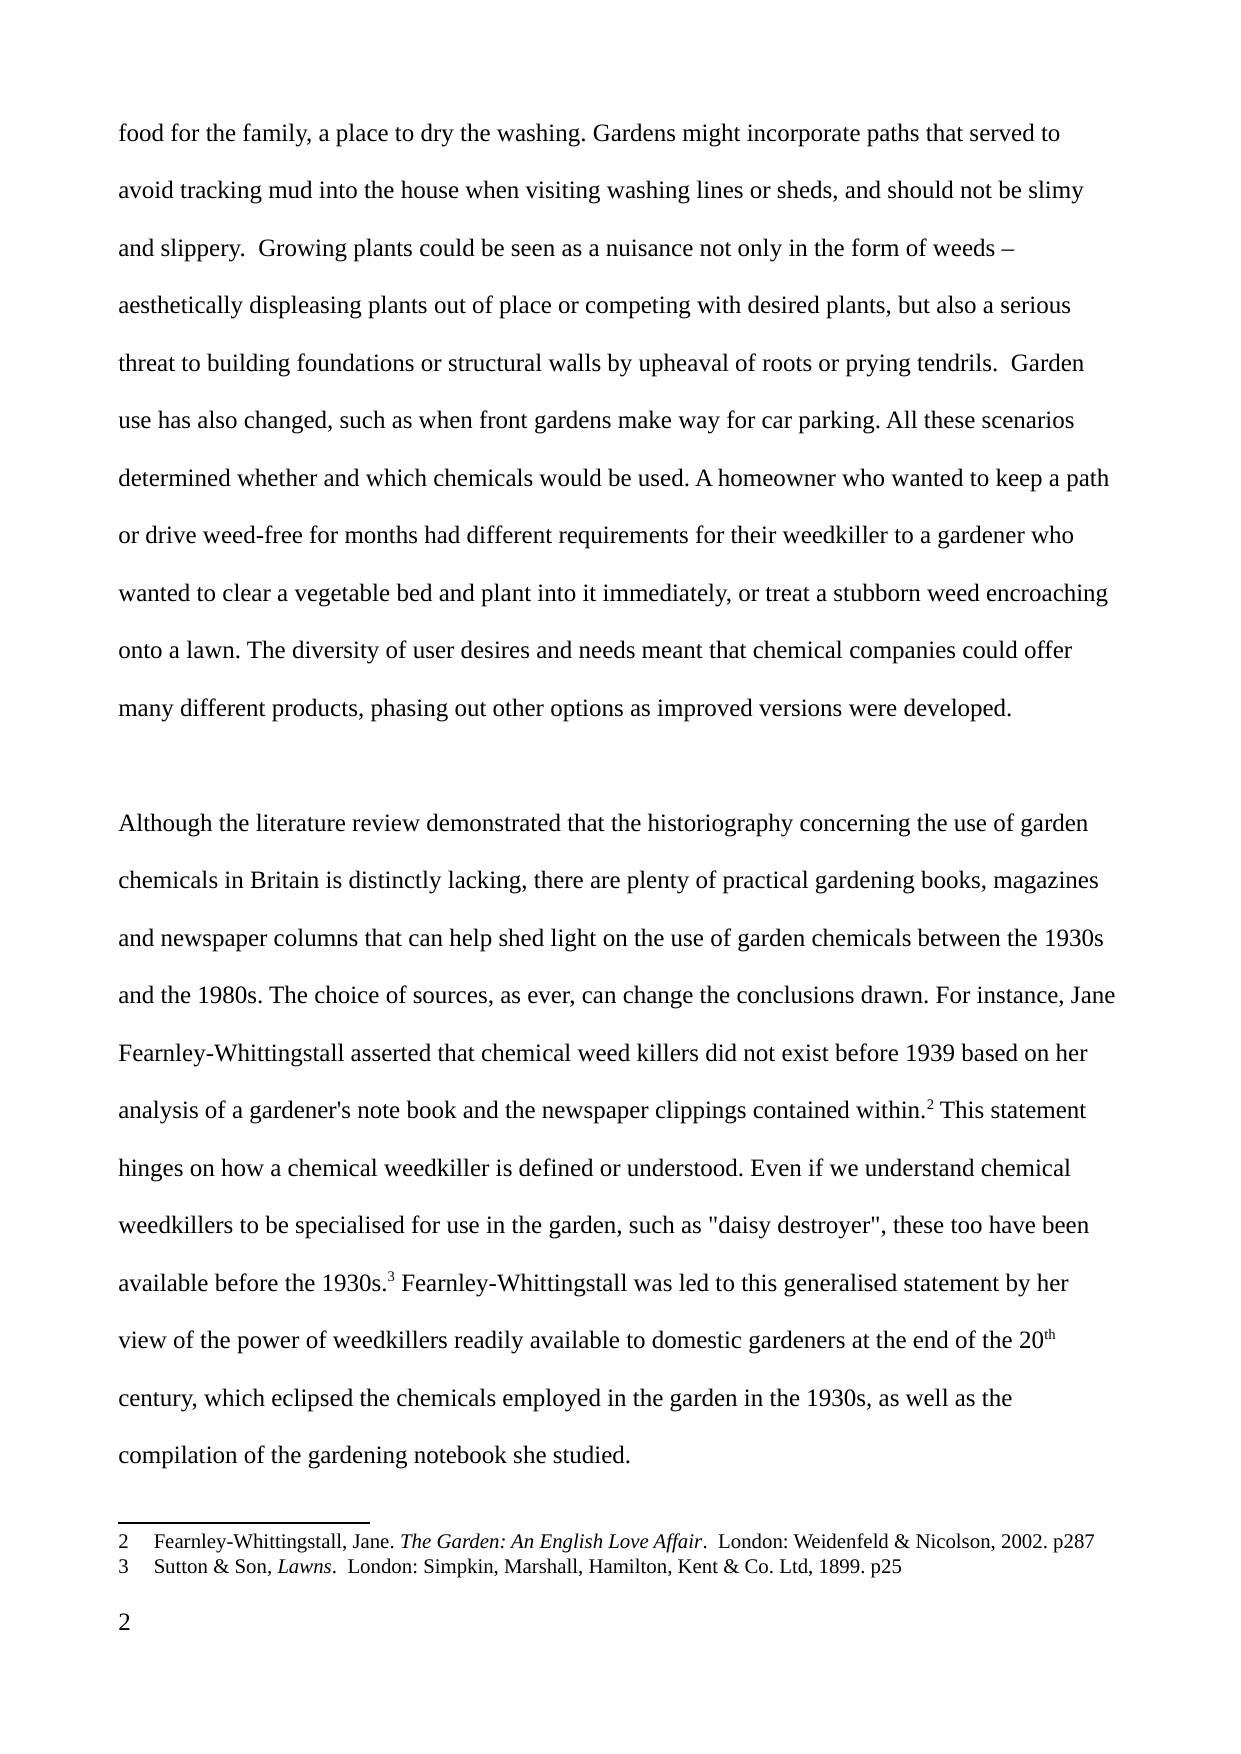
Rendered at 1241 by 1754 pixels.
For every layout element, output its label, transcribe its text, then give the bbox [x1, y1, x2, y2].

text Although the literature review demonstrated that the historiography concerning the use of garden chemicals in Britain is distinctly lacking, there are plenty of practical gardening books, magazines and newspaper columns that can help shed light on the use of garden chemicals between the 1930s and the 1980s. The choice of sources, as ever, can change the conclusions drawn. For instance, Jane Fearnley-Whittingstall asserted that chemical weed killers did not exist before 1939 based on her analysis of a gardener's note book and the newspaper clippings contained within. This statement hinges on how a chemical weedkiller is defined or understood. Even if we understand chemical weedkillers to be specialised for use in the garden, such as "daisy destroyer", these too have been available before the 1930s. Fearnley-Whittingstall was led to this generalised statement by her view of the power of weedkillers readily available to domestic gardeners at the end of the 20th century, which eclipsed the chemicals employed in the garden in the 1930s, as well as the compilation of the gardening notebook she studied. [118, 808, 1122, 1469]
text food for the family, a place to dry the washing. Gardens might incorporate paths that served to avoid tracking mud into the house when visiting washing lines or sheds, and should not be slimy and slippery. Growing plants could be seen as a nuisance not only in the form of weeds – aesthetically displeasing plants out of place or competing with desired plants, but also a serious threat to building foundations or structural walls by upheaval of roots or prying tendrils. Garden use has also changed, such as when front gardens make way for car parking. All these scenarios determined whether and which chemicals would be used. A homeowner who wanted to keep a path or drive weed-free for months had different requirements for their weedkiller to a gardener who wanted to clear a vegetable bed and plant into it immediately, or treat a stubborn weed encroaching onto a lawn. The diversity of user desires and needs meant that chemical companies could offer many different products, phasing out other options as improved versions were developed. [118, 118, 1122, 722]
text Fearnley-Whittingstall, Jane. The Garden: An English Love Affair. London: Weidenfeld & Nicolson, 2002. p287 [118, 1529, 1122, 1553]
text Sutton & Son, Lawns. London: Simpkin, Marshall, Hamilton, Kent & Co. Ltd, 1899. p25 [118, 1553, 1122, 1578]
